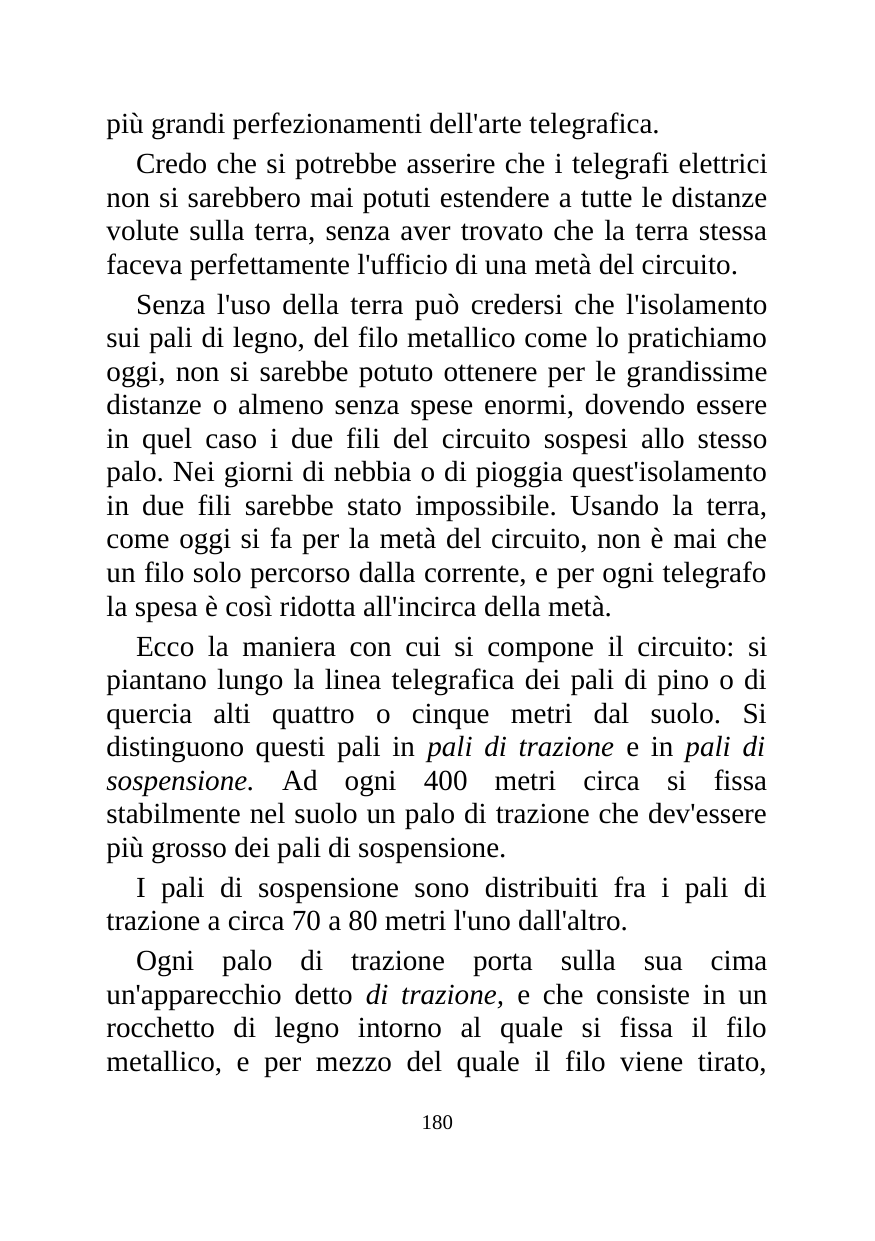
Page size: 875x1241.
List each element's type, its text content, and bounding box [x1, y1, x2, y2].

text Credo che si potrebbe asserire che i telegrafi elettrici non si sarebbero mai potuti estendere a tutte le distanze volute sulla terra, senza aver trovato che la terra stessa faceva perfettamente l'ufficio di una metà del circuito. [106, 146, 768, 280]
text Senza l'uso della terra può credersi che l'isolamento sui pali di legno, del filo metallico come lo pratichiamo oggi, non si sarebbe potuto ottenere per le grandissime distanze o almeno senza spese enormi, dovendo essere in quel caso i due fili del circuito sospesi allo stesso palo. Nei giorni di nebbia o di pioggia quest'isolamento in due fili sarebbe stato impossibile. Usando la terra, come oggi si fa per la metà del circuito, non è mai che un filo solo percorso dalla corrente, e per ogni telegrafo la spesa è così ridotta all'incirca della metà. [106, 287, 768, 622]
text I pali di sospensione sono distribuiti fra i pali di trazione a circa 70 a 80 metri l'uno dall'altro. [106, 870, 768, 937]
text più grandi perfezionamenti dell'arte telegrafica. [106, 106, 768, 140]
text Ecco la maniera con cui si compone il circuito: si piantano lungo la linea telegrafica dei pali di pino o di quercia alti quattro o cinque metri dal suolo. Si distinguono questi pali in pali di trazione e in pali di sospensione. Ad ogni 400 metri circa si fissa stabilmente nel suolo un palo di trazione che dev'essere più grosso dei pali di sospensione. [106, 629, 768, 863]
text Ogni palo di trazione porta sulla sua cima un'apparecchio detto di trazione, e che consiste in un rocchetto di legno intorno al quale si fissa il filo metallico, e per mezzo del quale il filo viene tirato, [106, 943, 768, 1078]
